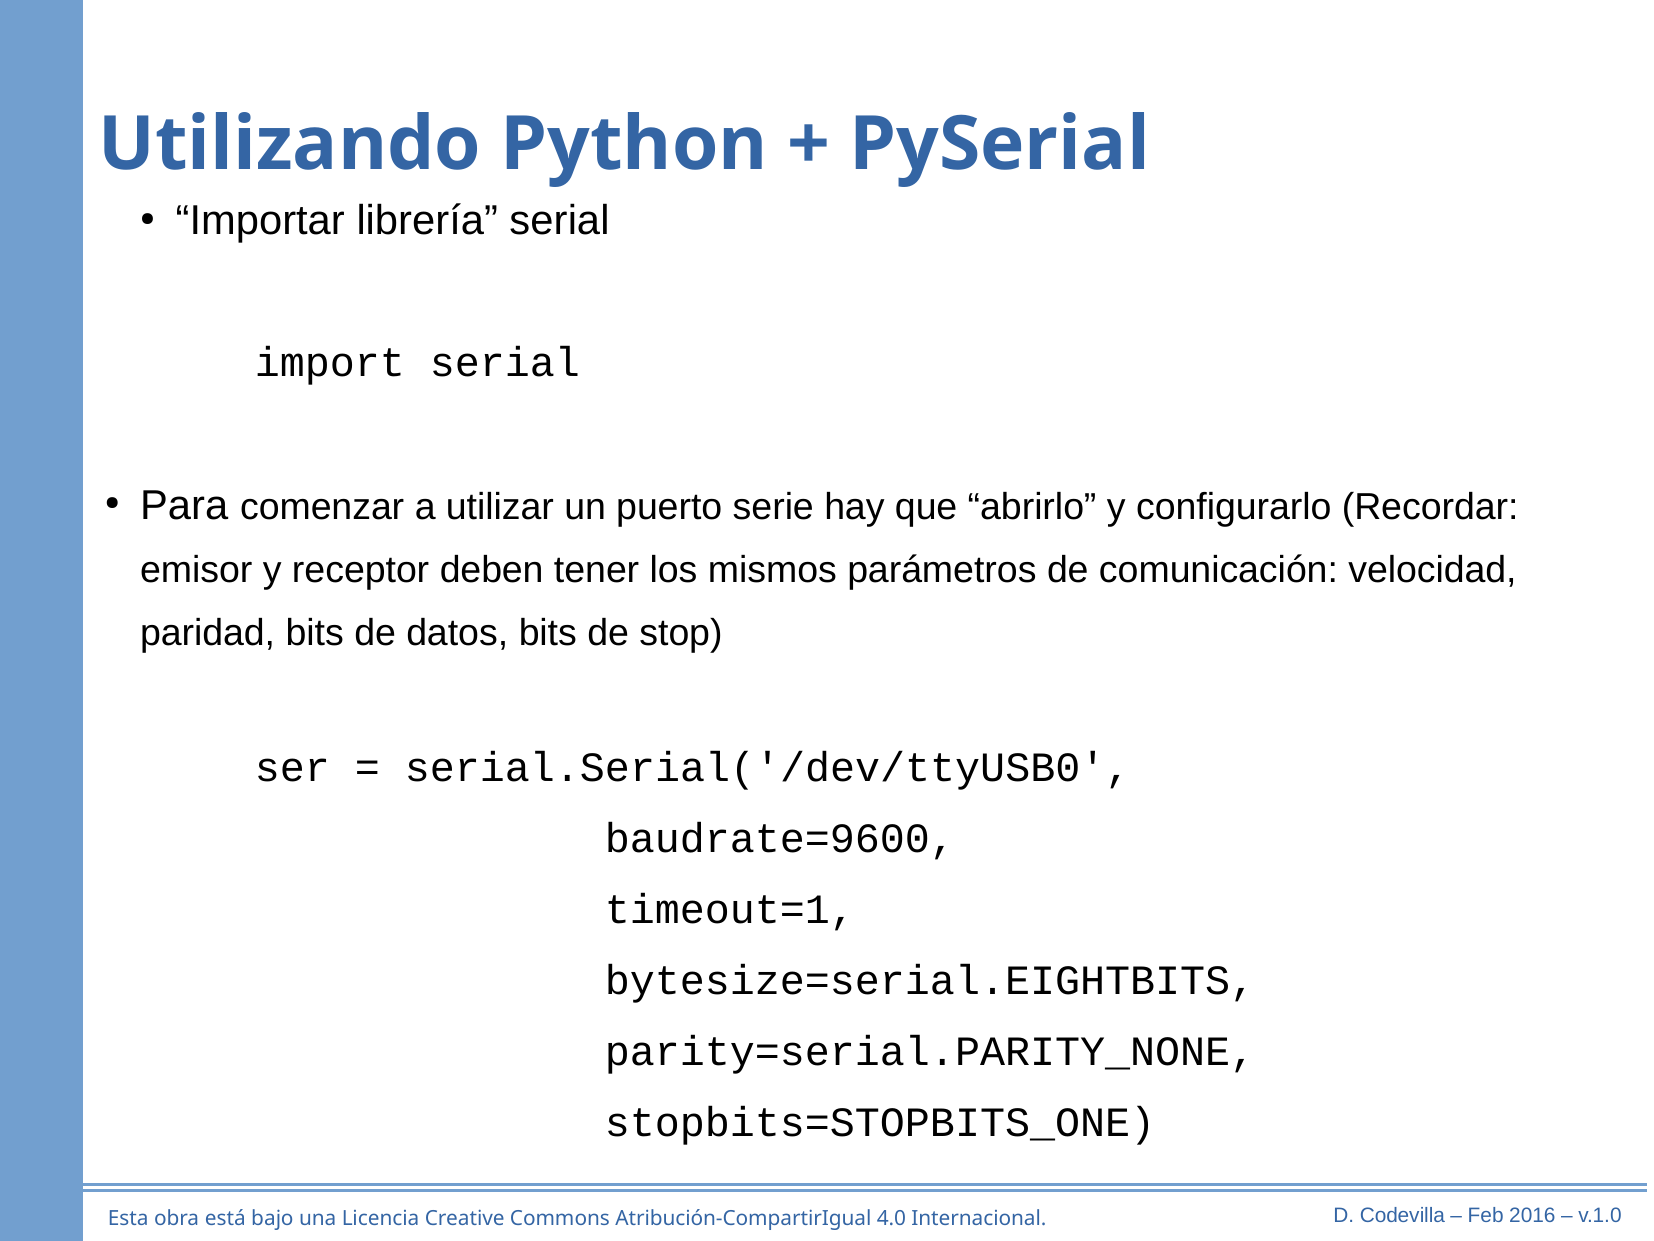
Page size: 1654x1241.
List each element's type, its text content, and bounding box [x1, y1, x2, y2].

text_box Utilizando Python + PySerial [83, 30, 1641, 134]
text_box “Importar librería” serial import serial Para comenzar a utilizar un puerto serie hay que “abrirlo” y configurarlo (Recordar: emisor y receptor deben tener los mismos parámetros de comunicación: velocidad, paridad, bits de datos, bits de stop) ser = serial.Serial('/dev/ttyUSB0', baudrate=9600, timeout=1, bytesize=serial.EIGHTBITS, parity=serial.PARITY_NONE, stopbits=STOPBITS_ONE) [90, 166, 1621, 1214]
